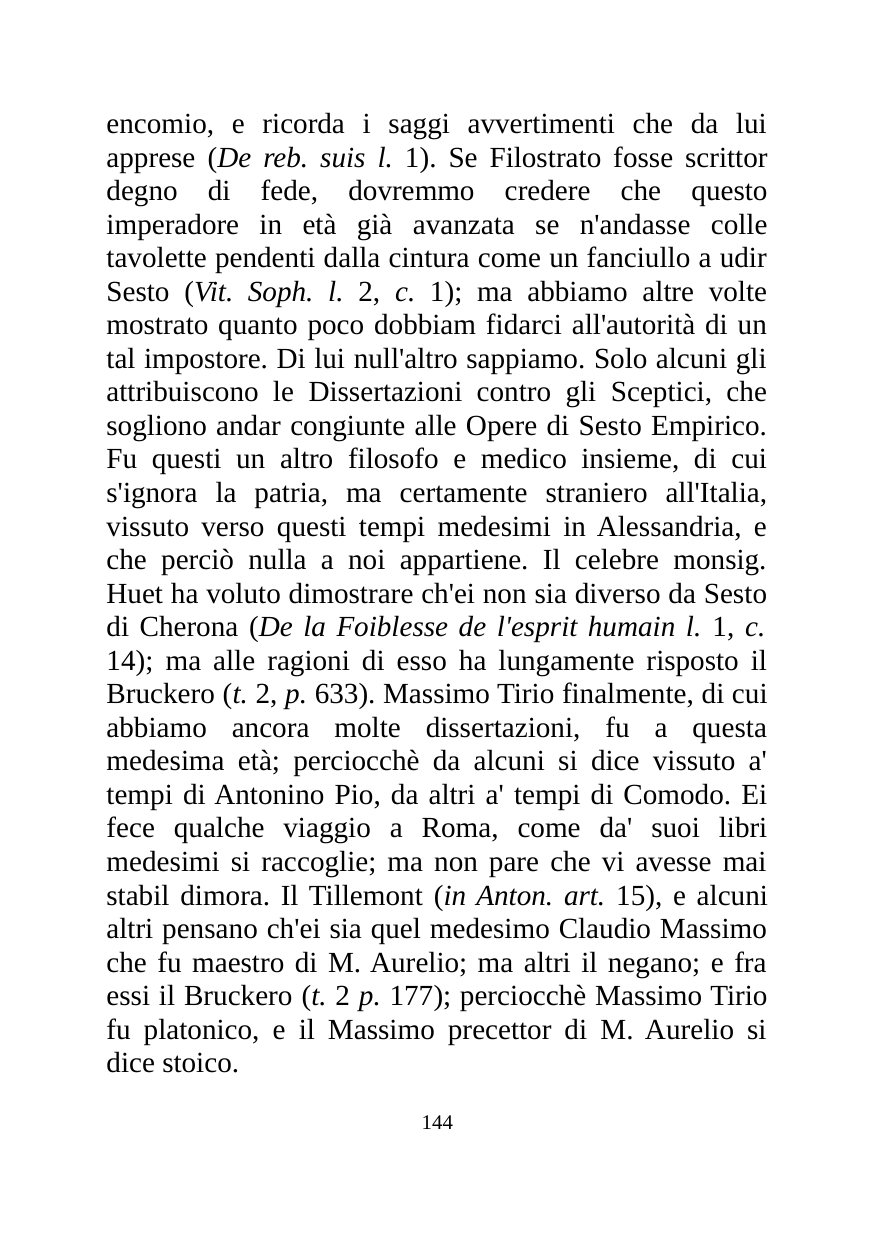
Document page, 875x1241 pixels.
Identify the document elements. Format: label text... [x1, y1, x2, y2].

text encomio, e ricorda i saggi avvertimenti che da lui apprese (De reb. suis l. 1). Se Filostrato fosse scrittor degno di fede, dovremmo credere che questo imperadore in età già avanzata se n'andasse colle tavolette pendenti dalla cintura come un fanciullo a udir Sesto (Vit. Soph. l. 2, c. 1); ma abbiamo altre volte mostrato quanto poco dobbiam fidarci all'autorità di un tal impostore. Di lui null'altro sappiamo. Solo alcuni gli attribuiscono le Dissertazioni contro gli Sceptici, che sogliono andar congiunte alle Opere di Sesto Empirico. Fu questi un altro filosofo e medico insieme, di cui s'ignora la patria, ma certamente straniero all'Italia, vissuto verso questi tempi medesimi in Alessandria, e che perciò nulla a noi appartiene. Il celebre monsig. Huet ha voluto dimostrare ch'ei non sia diverso da Sesto di Cherona (De la Foiblesse de l'esprit humain l. 1, c. 14); ma alle ragioni di esso ha lungamente risposto il Bruckero (t. 2, p. 633). Massimo Tirio finalmente, di cui abbiamo ancora molte dissertazioni, fu a questa medesima età; perciocchè da alcuni si dice vissuto a' tempi di Antonino Pio, da altri a' tempi di Comodo. Ei fece qualche viaggio a Roma, come da' suoi libri medesimi si raccoglie; ma non pare che vi avesse mai stabil dimora. Il Tillemont (in Anton. art. 15), e alcuni altri pensano ch'ei sia quel medesimo Claudio Massimo che fu maestro di M. Aurelio; ma altri il negano; e fra essi il Bruckero (t. 2 p. 177); perciocchè Massimo Tirio fu platonico, e il Massimo precettor di M. Aurelio si dice stoico. [106, 106, 768, 1079]
